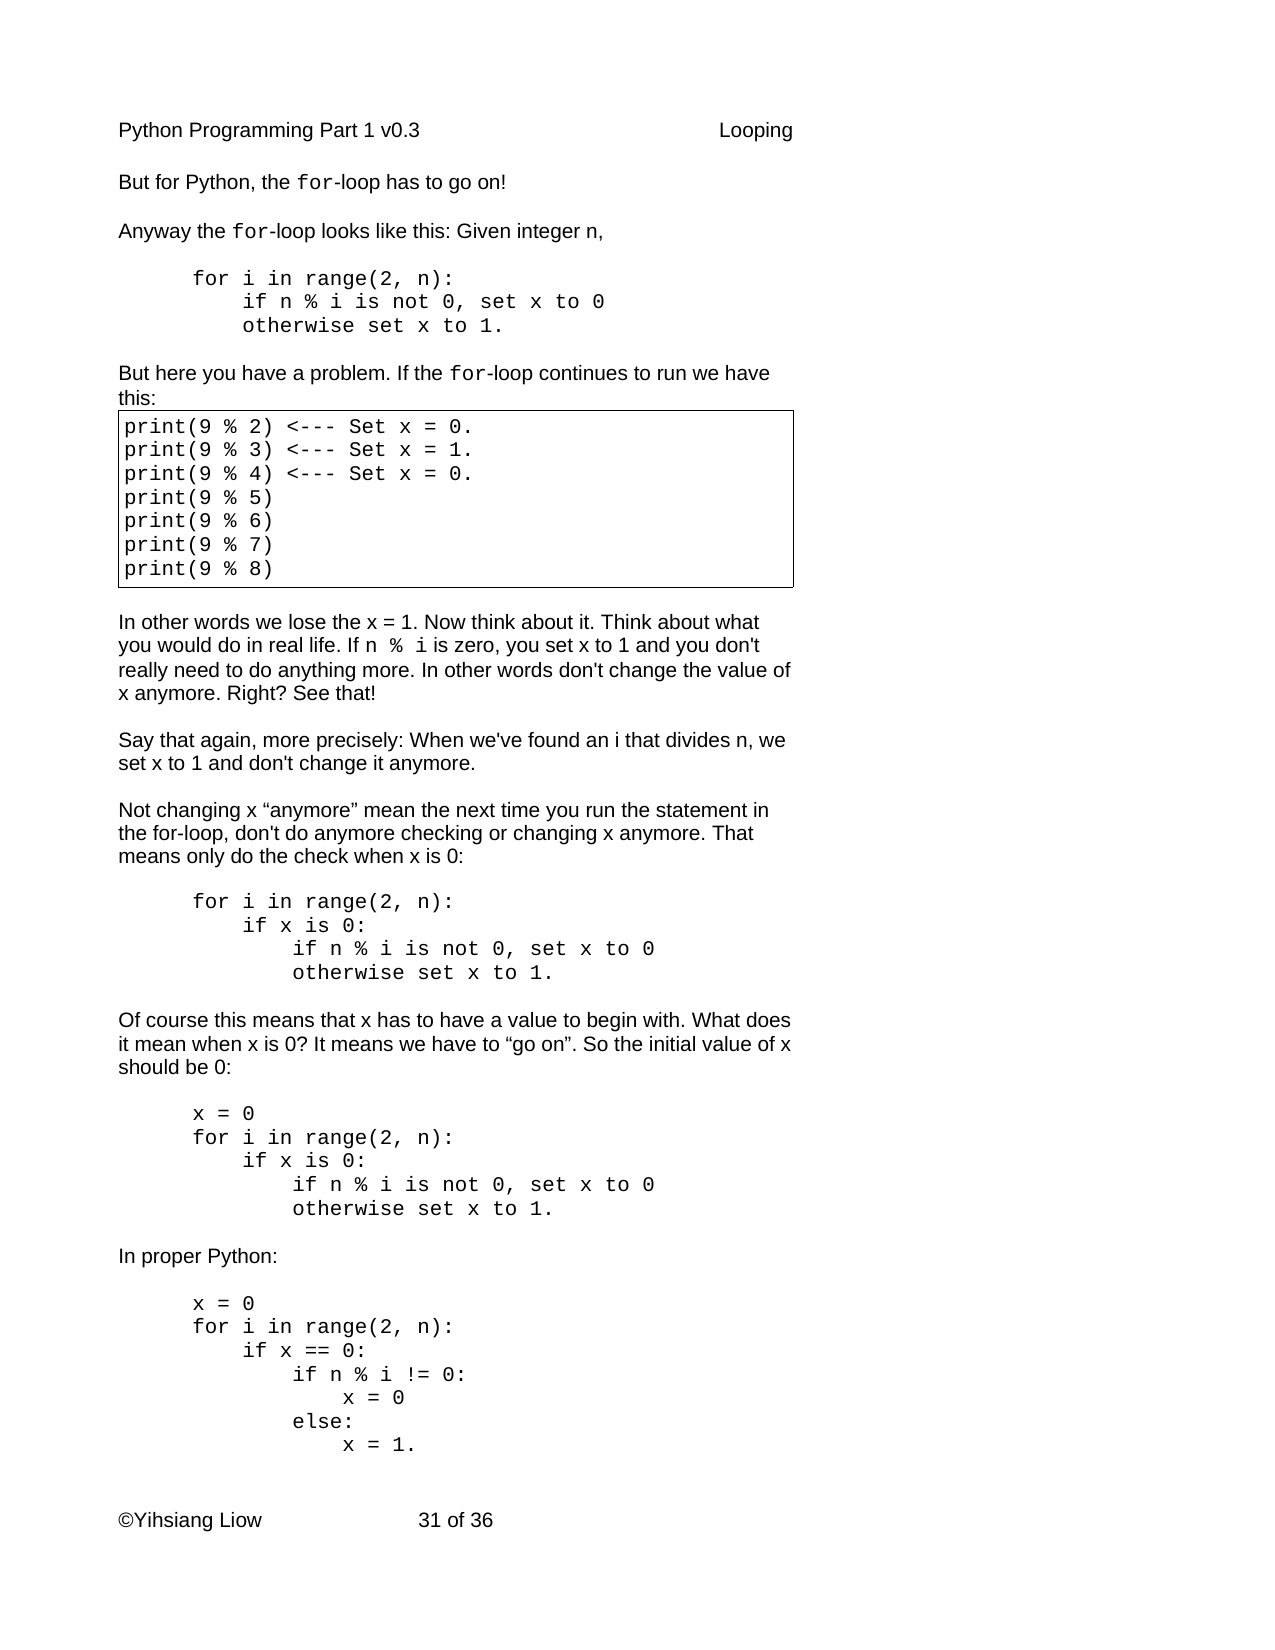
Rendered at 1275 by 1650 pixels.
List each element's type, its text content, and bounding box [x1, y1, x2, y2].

text if n % i is not 0, set x to 0 [118, 1174, 793, 1198]
text x = 1. [118, 1434, 793, 1458]
text if n % i != 0: [118, 1363, 793, 1387]
text for i in range(2, n): [118, 891, 793, 915]
text for i in range(2, n): [118, 1127, 793, 1151]
text if x == 0: [118, 1340, 793, 1363]
text In proper Python: [118, 1245, 793, 1268]
text x = 0 [118, 1387, 793, 1411]
text Of course this means that x has to have a value to begin with. What does it mean when x is 0? It means we have to “go on”. So the initial value of x should be 0: [118, 1009, 793, 1078]
text otherwise set x to 1. [118, 1198, 793, 1221]
text Not changing x “anymore” mean the next time you run the statement in the for-loop, don't do anymore checking or changing x anymore. That means only do the check when x is 0: [118, 798, 793, 868]
text Anyway the for-loop looks like this: Given integer n, [118, 219, 793, 244]
text for i in range(2, n): [118, 267, 793, 291]
text x = 0 [118, 1102, 793, 1127]
text But here you have a problem. If the for-loop continues to run we have this: [118, 362, 793, 410]
text In other words we lose the x = 1. Now think about it. Think about what you would do in real life. If n % i is zero, you set x to 1 and you don't really need to do anything more. In other words don't change the value of x anymore. Right? See that! [118, 610, 793, 705]
text else: [118, 1411, 793, 1434]
text if n % i is not 0, set x to 0 [118, 938, 793, 962]
text if n % i is not 0, set x to 0 [118, 291, 793, 315]
table_header print(9 % 2) <--- Set x = 0. print(9 % 3) <--- Set x = 1. print(9 % 4) <--- Set x = 0. print(9 % 5) print(9 % 6) print(9 % 7) print(9 % 8) [119, 411, 793, 587]
text x = 0 [118, 1291, 793, 1316]
text for i in range(2, n): [118, 1316, 793, 1340]
text if x is 0: [118, 915, 793, 938]
text otherwise set x to 1. [118, 962, 793, 986]
text otherwise set x to 1. [118, 315, 793, 338]
text But for Python, the for-loop has to go on! [118, 171, 793, 196]
text Say that again, more precisely: When we've found an i that divides n, we set x to 1 and don't change it anymore. [118, 728, 793, 775]
text if x is 0: [118, 1151, 793, 1174]
